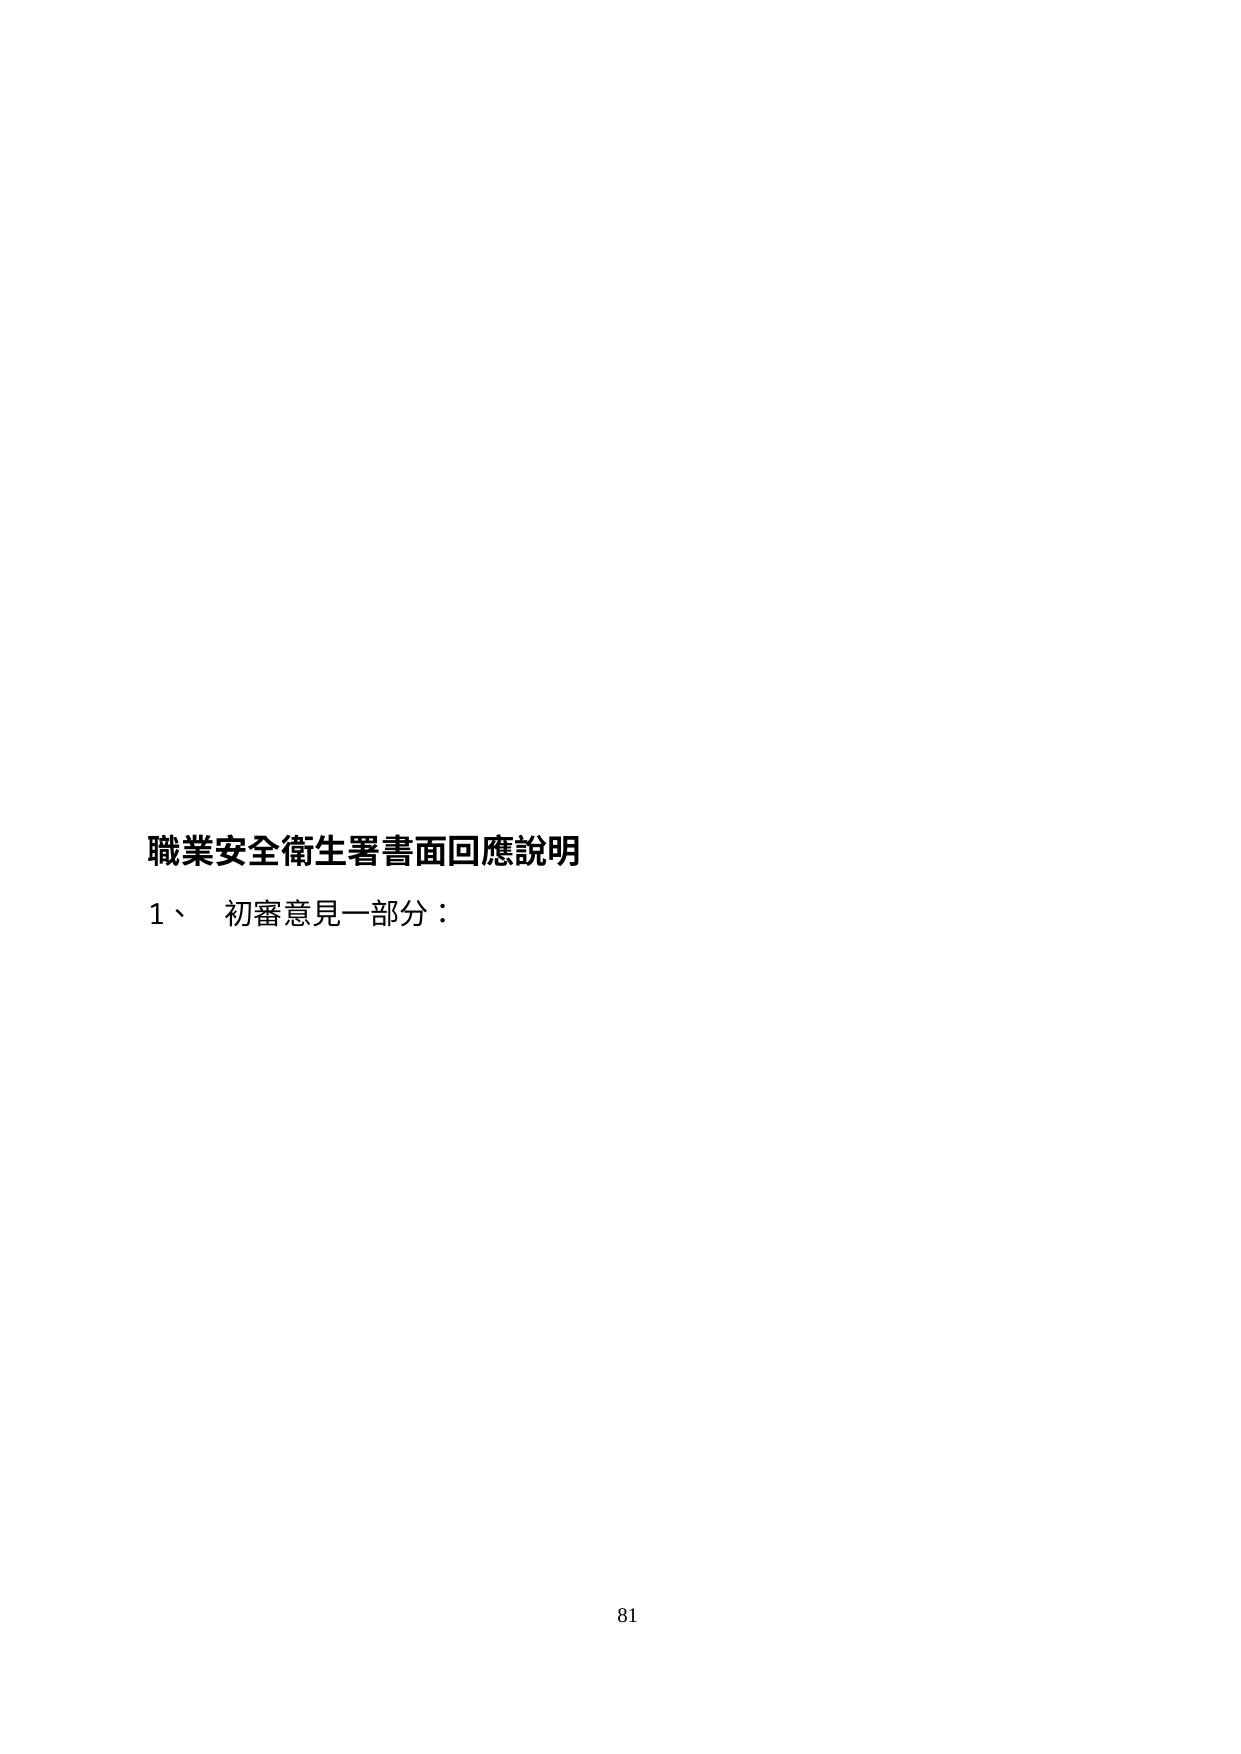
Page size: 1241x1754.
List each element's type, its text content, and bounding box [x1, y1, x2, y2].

list 初審意見一部分： [148, 870, 1107, 932]
text 職業安全衛生署書面回應說明 [148, 807, 1107, 870]
